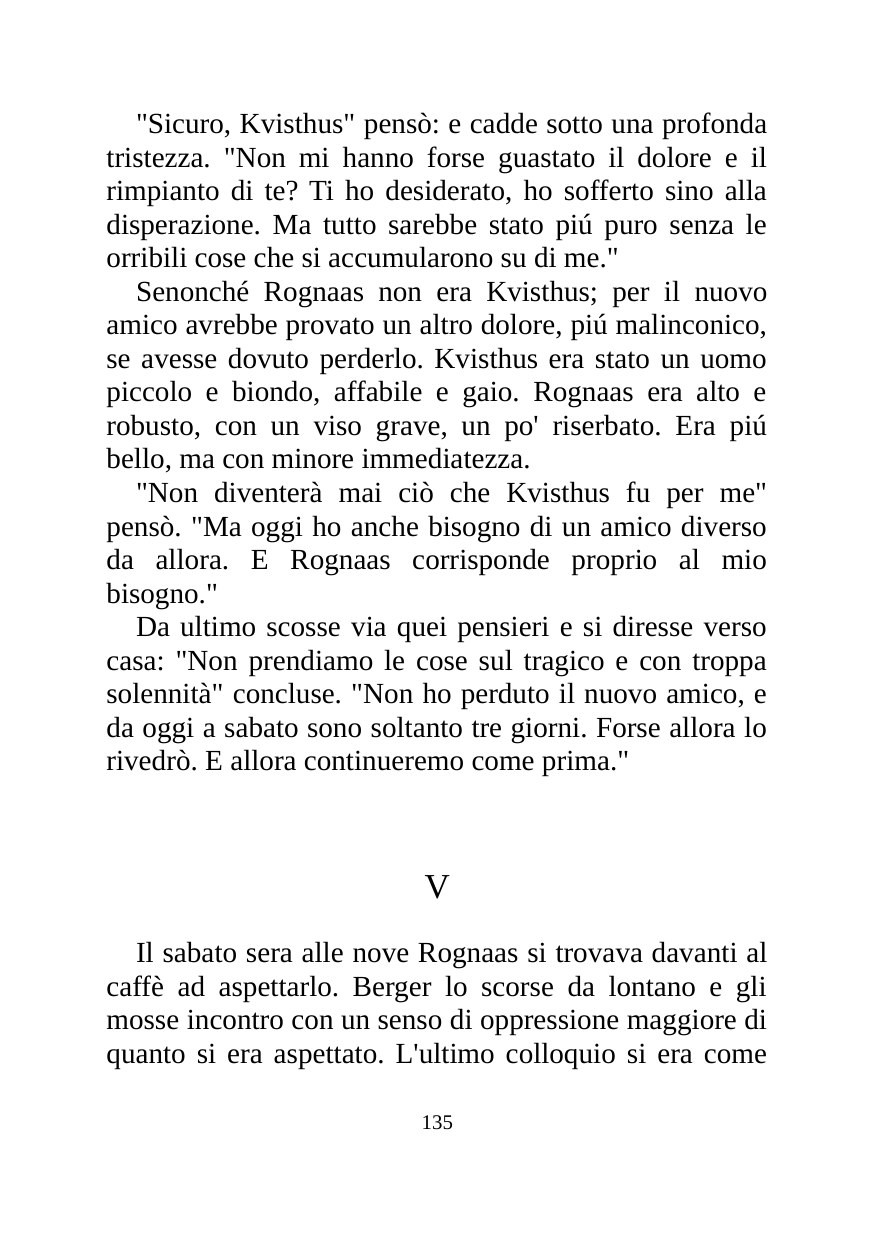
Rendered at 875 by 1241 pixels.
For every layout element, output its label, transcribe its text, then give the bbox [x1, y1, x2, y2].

text "Sicuro, Kvisthus" pensò: e cadde sotto una profonda tristezza. "Non mi hanno forse guastato il dolore e il rimpianto di te? Ti ho desiderato, ho sofferto sino alla disperazione. Ma tutto sarebbe stato piú puro senza le orribili cose che si accumularono su di me." [106, 106, 768, 274]
text Il sabato sera alle nove Rognaas si trovava davanti al caffè ad aspettarlo. Berger lo scorse da lontano e gli mosse incontro con un senso di oppressione maggiore di quanto si era aspettato. L'ultimo colloquio si era come [106, 935, 768, 1069]
text Da ultimo scosse via quei pensieri e si diresse verso casa: "Non prendiamo le cose sul tragico e con troppa solennità" concluse. "Non ho perduto il nuovo amico, e da oggi a sabato sono soltanto tre giorni. Forse allora lo rivedrò. E allora continueremo come prima." [106, 609, 768, 777]
text "Non diventerà mai ciò che Kvisthus fu per me" pensò. "Ma oggi ho anche bisogno di un amico diverso da allora. E Rognaas corrisponde proprio al mio bisogno." [106, 475, 768, 609]
subtitle V [106, 866, 768, 906]
text Senonché Rognaas non era Kvisthus; per il nuovo amico avrebbe provato un altro dolore, piú malinconico, se avesse dovuto perderlo. Kvisthus era stato un uomo piccolo e biondo, affabile e gaio. Rognaas era alto e robusto, con un viso grave, un po' riserbato. Era piú bello, ma con minore immediatezza. [106, 274, 768, 475]
